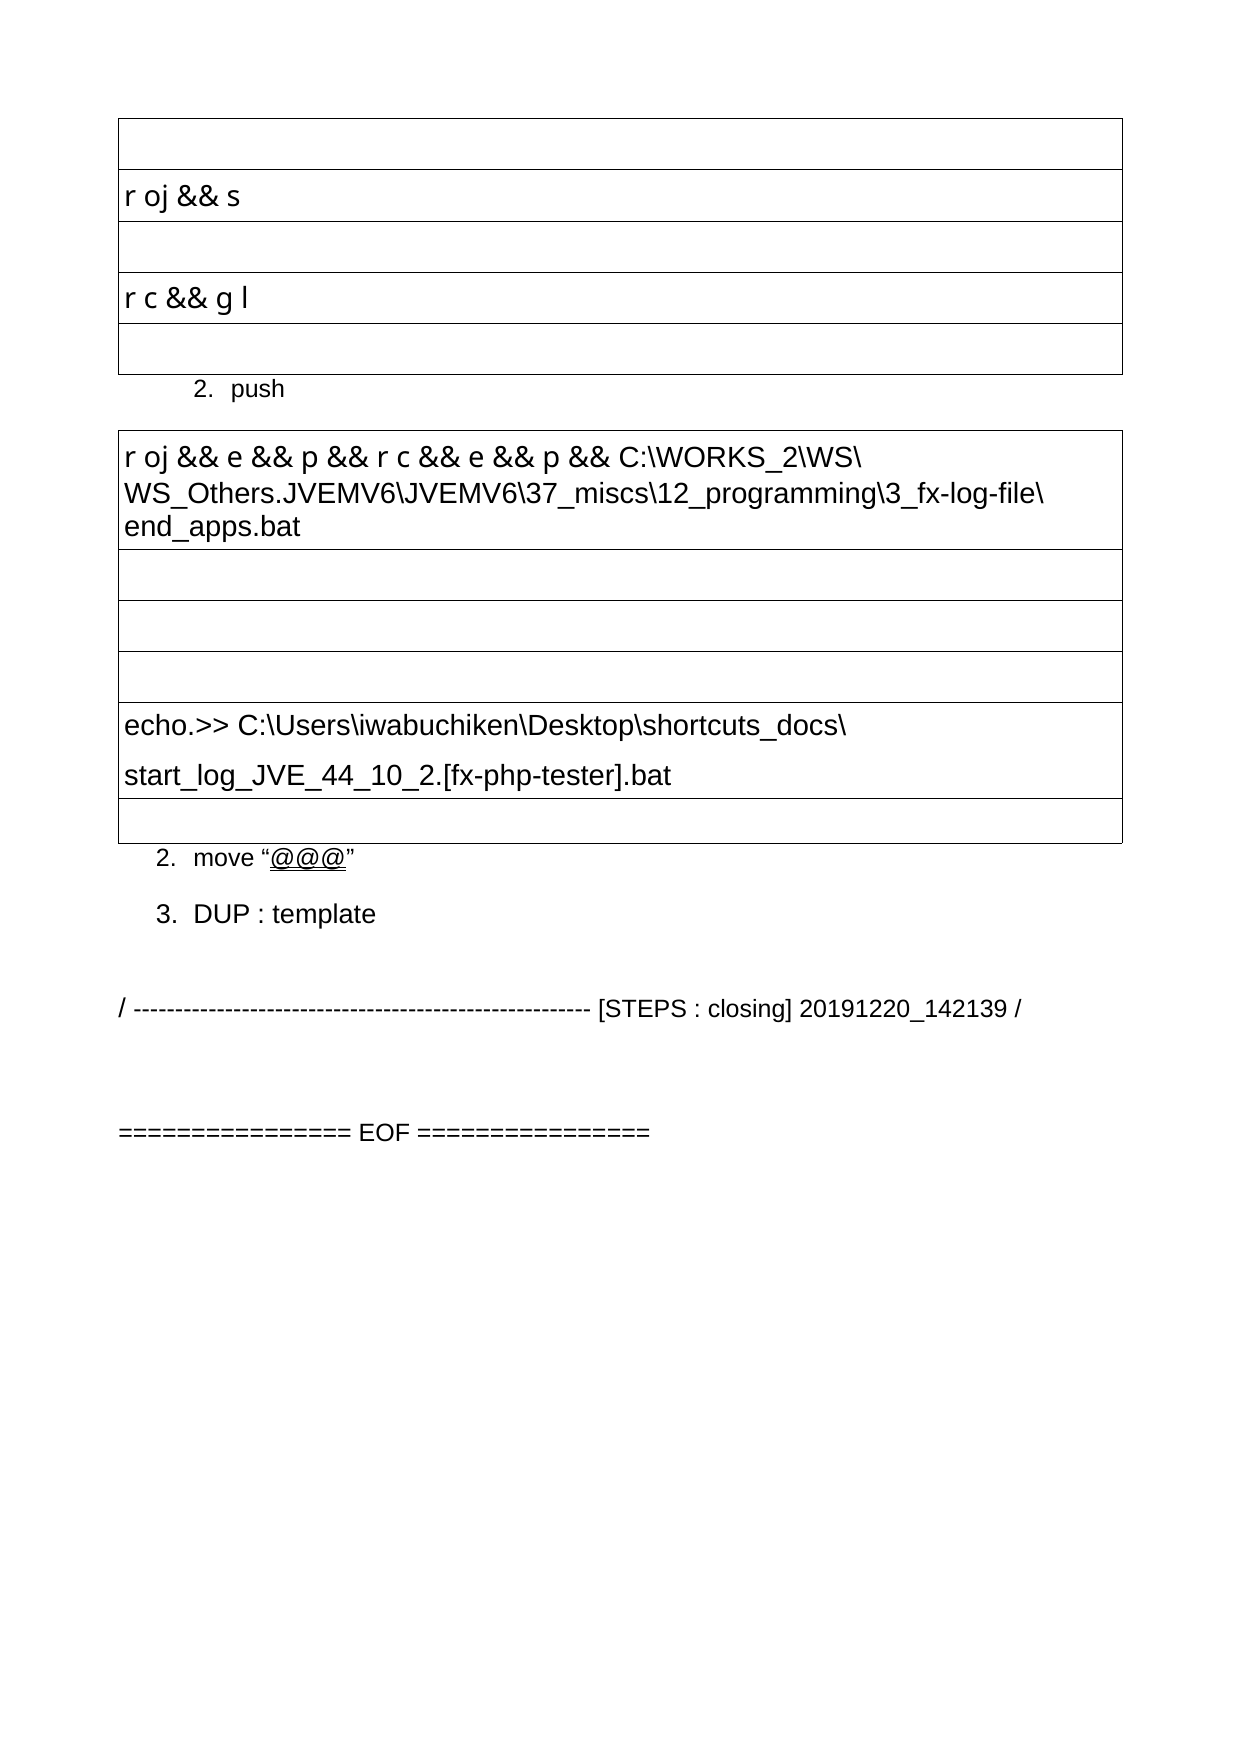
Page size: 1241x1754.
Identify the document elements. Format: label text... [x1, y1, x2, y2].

table_cell [119, 324, 1122, 374]
text / ------------------------------------------------------- [STEPS : closing] 20191220_142139 / [118, 992, 1122, 1023]
table_cell [119, 601, 1122, 651]
table_cell echo.>> C:\Users\iwabuchiken\Desktop\shortcuts_docs\start_log_JVE_44_10_2.[fx-php-tester].bat [119, 703, 1122, 798]
table_cell r c && g l [119, 273, 1122, 323]
table_cell [119, 550, 1122, 600]
table_cell [119, 799, 1122, 843]
table_cell [119, 222, 1122, 272]
table_cell [119, 119, 1122, 169]
list push [193, 375, 1122, 403]
table_header r oj && e && p && r c && e && p && C:\WORKS_2\WS\WS_Others.JVEMV6\JVEMV6\37_miscs\12_programming\3_fx-log-file\end_apps.bat [119, 431, 1122, 548]
table_cell [119, 652, 1122, 702]
table_cell r oj && s [119, 170, 1122, 221]
list DUP : template [156, 898, 1122, 930]
list move “@@@” [156, 844, 1122, 872]
text ================ EOF ================ [118, 1118, 1122, 1147]
